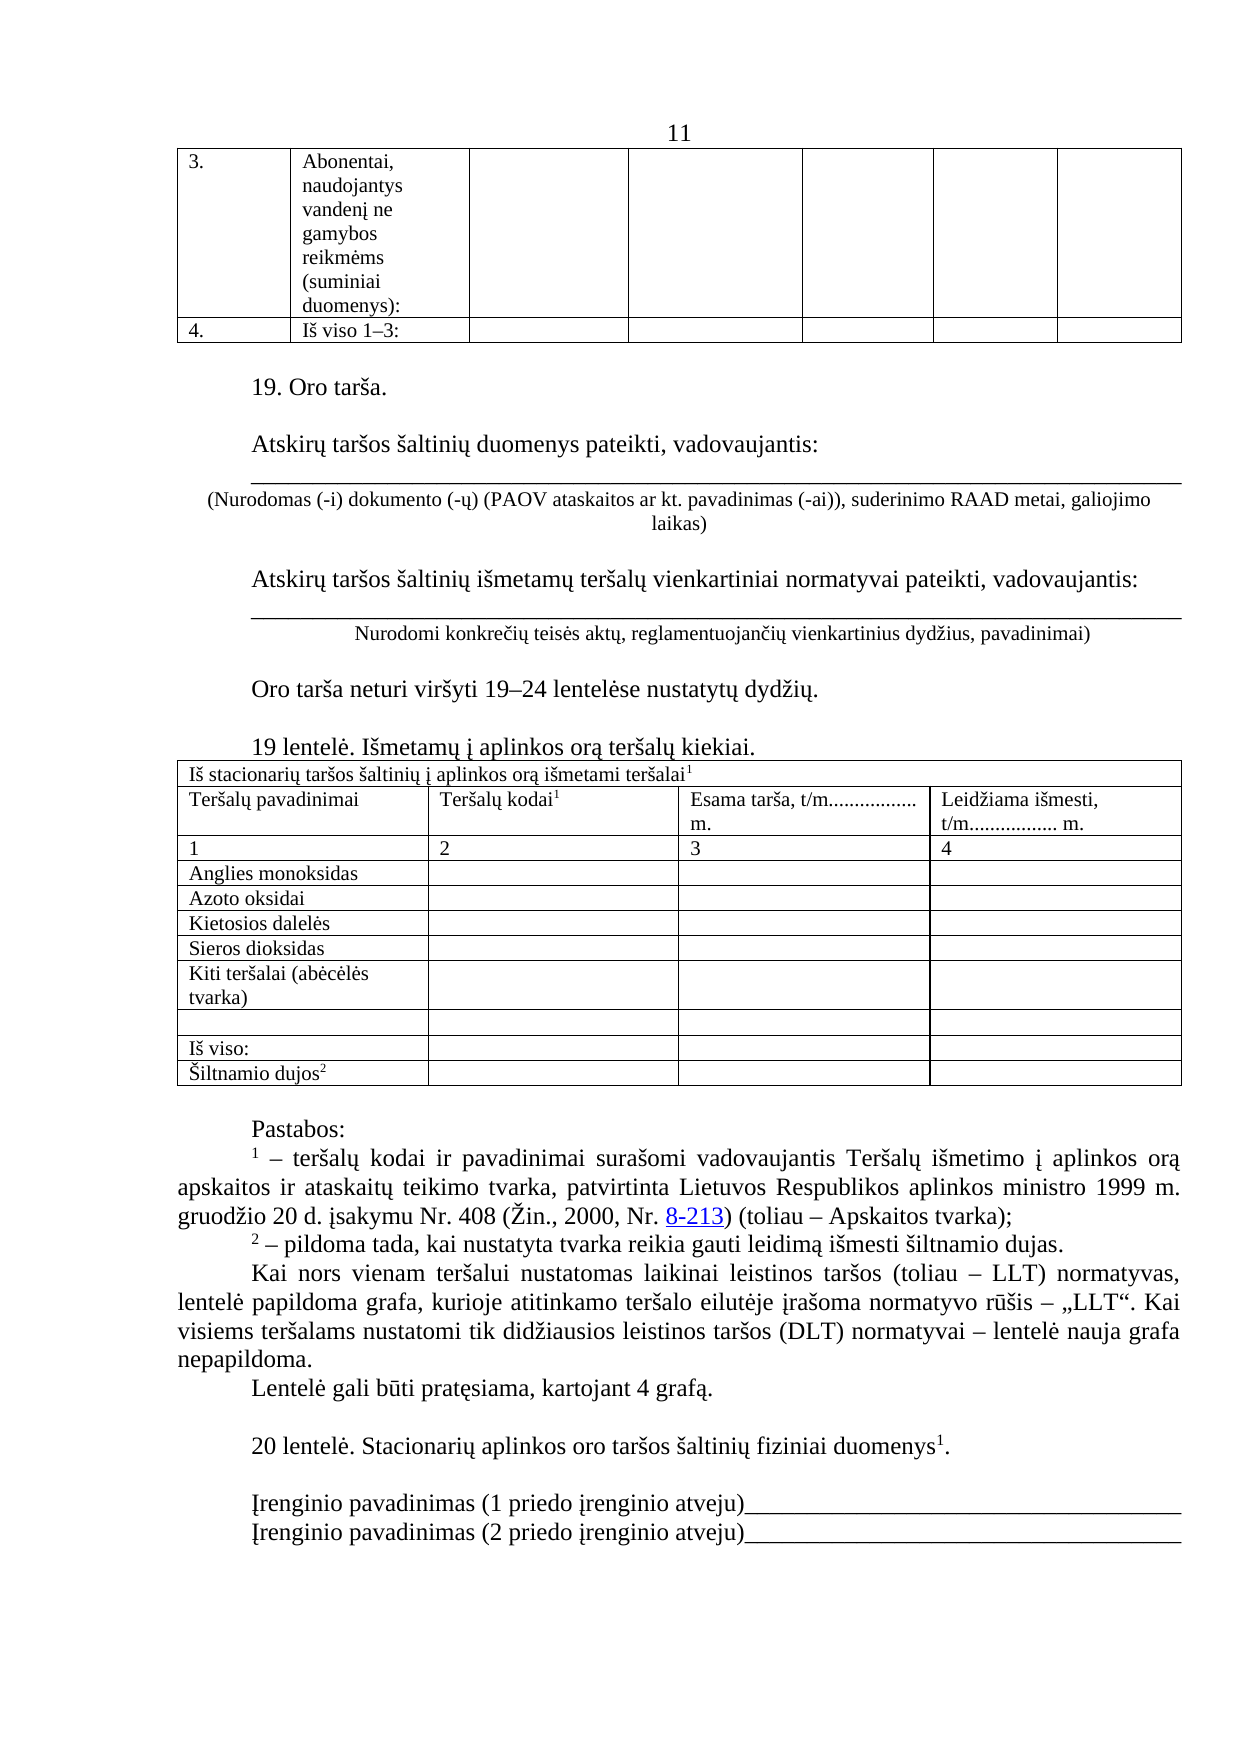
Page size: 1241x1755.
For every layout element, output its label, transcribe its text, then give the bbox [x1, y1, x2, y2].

table_cell Azoto oksidai [178, 886, 428, 910]
table_cell [1058, 318, 1181, 342]
text 19 lentelė. Išmetamų į aplinkos orą teršalų kiekiai. [177, 732, 1181, 760]
table_cell [429, 1061, 678, 1085]
table_cell 3 [679, 836, 929, 860]
text 1 – teršalų kodai ir pavadinimai surašomi vadovaujantis Teršalų išmetimo į aplinkos orą apskaitos ir ataskaitų teikimo tvarka, patvirtinta Lietuvos Respublikos aplinkos ministro 1999 m. gruodžio 20 d. įsakymu Nr. 408 (Žin., 2000, Nr. 8-213) (toliau – Apskaitos tvarka); [177, 1143, 1181, 1229]
table_cell [931, 1010, 1181, 1034]
table_cell [429, 861, 678, 885]
table_cell [931, 936, 1181, 960]
text Atskirų taršos šaltinių išmetamų teršalų vienkartiniai normatyvai pateikti, vadovaujantis: [177, 564, 1181, 593]
table_cell [470, 149, 628, 317]
table_cell [429, 1010, 678, 1034]
table_cell Kiti teršalai (abėcėlės tvarka) [178, 961, 428, 1009]
table_cell [931, 861, 1181, 885]
table_cell Abonentai, naudojantys vandenį ne gamybos reikmėms (suminiai duomenys): [291, 149, 469, 317]
table_cell [679, 936, 929, 960]
table_cell [679, 1061, 929, 1085]
table_cell [679, 961, 929, 1009]
table_cell Šiltnamio dujos2 [178, 1061, 428, 1085]
table_cell [679, 1010, 929, 1034]
table_cell [931, 1036, 1181, 1059]
table_cell [931, 1061, 1181, 1085]
table_cell [931, 961, 1181, 1009]
text Įrenginio pavadinimas (1 priedo įrenginio atveju) [177, 1488, 1181, 1517]
table_cell [679, 911, 929, 935]
table_cell [429, 911, 678, 935]
table_cell Iš viso: [178, 1036, 428, 1059]
table_cell [679, 1036, 929, 1059]
text Atskirų taršos šaltinių duomenys pateikti, vadovaujantis: [177, 429, 1181, 458]
table_cell [629, 318, 802, 342]
table_cell [429, 886, 678, 910]
table_cell [178, 1010, 428, 1034]
table_cell Anglies monoksidas [178, 861, 428, 885]
table_cell [934, 149, 1057, 317]
table_cell 2 [429, 836, 678, 860]
table_cell [629, 149, 802, 317]
table_cell Iš viso 1–3: [291, 318, 469, 342]
text Įrenginio pavadinimas (2 priedo įrenginio atveju) [177, 1517, 1181, 1546]
table_header Iš stacionarių taršos šaltinių į aplinkos orą išmetami teršalai1 [178, 761, 1181, 786]
table_cell [429, 961, 678, 1009]
table_cell [1058, 149, 1181, 317]
table_cell [679, 861, 929, 885]
text 2 – pildoma tada, kai nustatyta tvarka reikia gauti leidimą išmesti šiltnamio dujas. [177, 1229, 1181, 1258]
text Kai nors vienam teršalui nustatomas laikinai leistinos taršos (toliau – LLT) normatyvas, lentelė papildoma grafa, kurioje atitinkamo teršalo eilutėje įrašoma normatyvo rūšis – „LLT“. Kai visiems teršalams nustatomi tik didžiausios leistinos taršos (DLT) normatyvai – lentelė nauja grafa nepapildoma. [177, 1258, 1181, 1373]
table_cell 3. [178, 149, 290, 317]
text 20 lentelė. Stacionarių aplinkos oro taršos šaltinių fiziniai duomenys1. [177, 1431, 1181, 1459]
text Pastabos: [177, 1114, 1181, 1143]
text Nurodomi konkrečių teisės aktų, reglamentuojančių vienkartinius dydžius, pavadinimai) [177, 621, 1181, 645]
table_cell [803, 149, 933, 317]
table_cell [679, 886, 929, 910]
text Oro tarša neturi viršyti 19–24 lentelėse nustatytų dydžių. [177, 674, 1181, 703]
table_cell Leidžiama išmesti, t/m................. m. [931, 787, 1181, 835]
table_cell [934, 318, 1057, 342]
table_cell Teršalų kodai1 [429, 787, 678, 835]
table_cell 4. [178, 318, 290, 342]
text Lentelė gali būti pratęsiama, kartojant 4 grafą. [177, 1373, 1181, 1402]
table_cell [931, 911, 1181, 935]
table_cell Kietosios dalelės [178, 911, 428, 935]
text (Nurodomas (-i) dokumento (-ų) (PAOV ataskaitos ar kt. pavadinimas (-ai)), suderinimo RAAD metai, galiojimo laikas) [177, 487, 1181, 535]
table_cell 4 [931, 836, 1181, 860]
table_cell [803, 318, 933, 342]
table_cell Sieros dioksidas [178, 936, 428, 960]
table_cell 1 [178, 836, 428, 860]
table_cell [429, 936, 678, 960]
table_cell Esama tarša, t/m................. m. [679, 787, 929, 835]
table_cell [470, 318, 628, 342]
table_cell [429, 1036, 678, 1059]
table_cell Teršalų pavadinimai [178, 787, 428, 835]
text 19. Oro tarša. [177, 372, 1181, 401]
table_cell [931, 886, 1181, 910]
